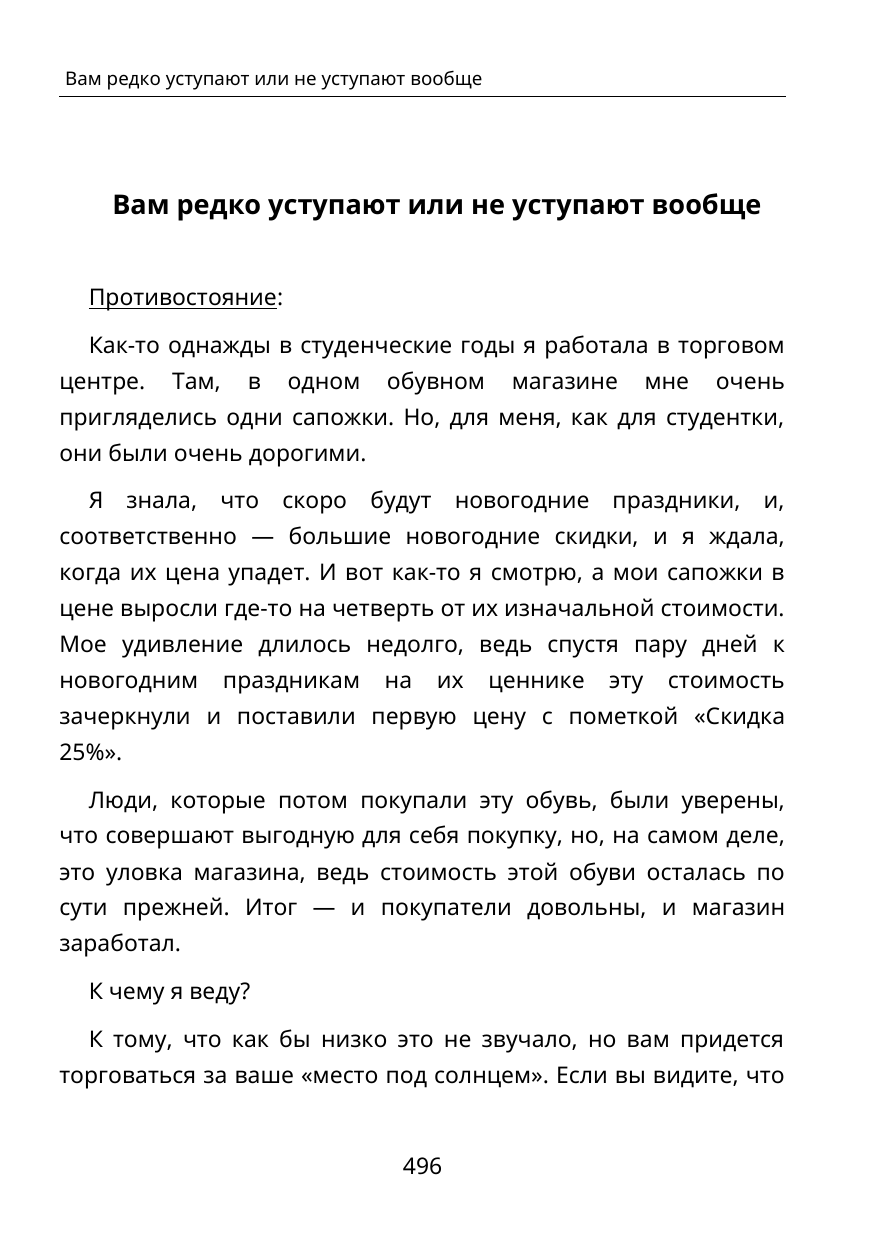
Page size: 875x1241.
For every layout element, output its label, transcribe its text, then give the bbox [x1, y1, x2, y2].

text К чему я веду? [59, 975, 786, 1006]
text К тому, что как бы низко это не звучало, но вам придется торговаться за ваше «место под солнцем». Если вы видите, что [59, 1023, 786, 1090]
subtitle Вам редко уступают или не уступают вообще [59, 185, 786, 222]
text Люди, которые потом покупали эту обувь, были уверены, что совершают выгодную для себя покупку, но, на самом деле, это уловка магазина, ведь стоимость этой обуви осталась по сути прежней. Итог — и покупатели довольны, и магазин заработал. [59, 783, 786, 958]
text Я знала, что скоро будут новогодние праздники, и, соответственно — большие новогодние скидки, и я ждала, когда их цена упадет. И вот как-то я смотрю, а мои сапожки в цене выросли где-то на четверть от их изначальной стоимости. Мое удивление длилось недолго, ведь спустя пару дней к новогодним праздникам на их ценнике эту стоимость зачеркнули и поставили первую цену с пометкой «Скидка 25%». [59, 484, 786, 767]
text Как-то однажды в студенческие годы я работала в торговом центре. Там, в одном обувном магазине мне очень пригляделись одни сапожки. Но, для меня, как для студентки, они были очень дорогими. [59, 329, 786, 468]
text Противостояние: [59, 281, 786, 312]
